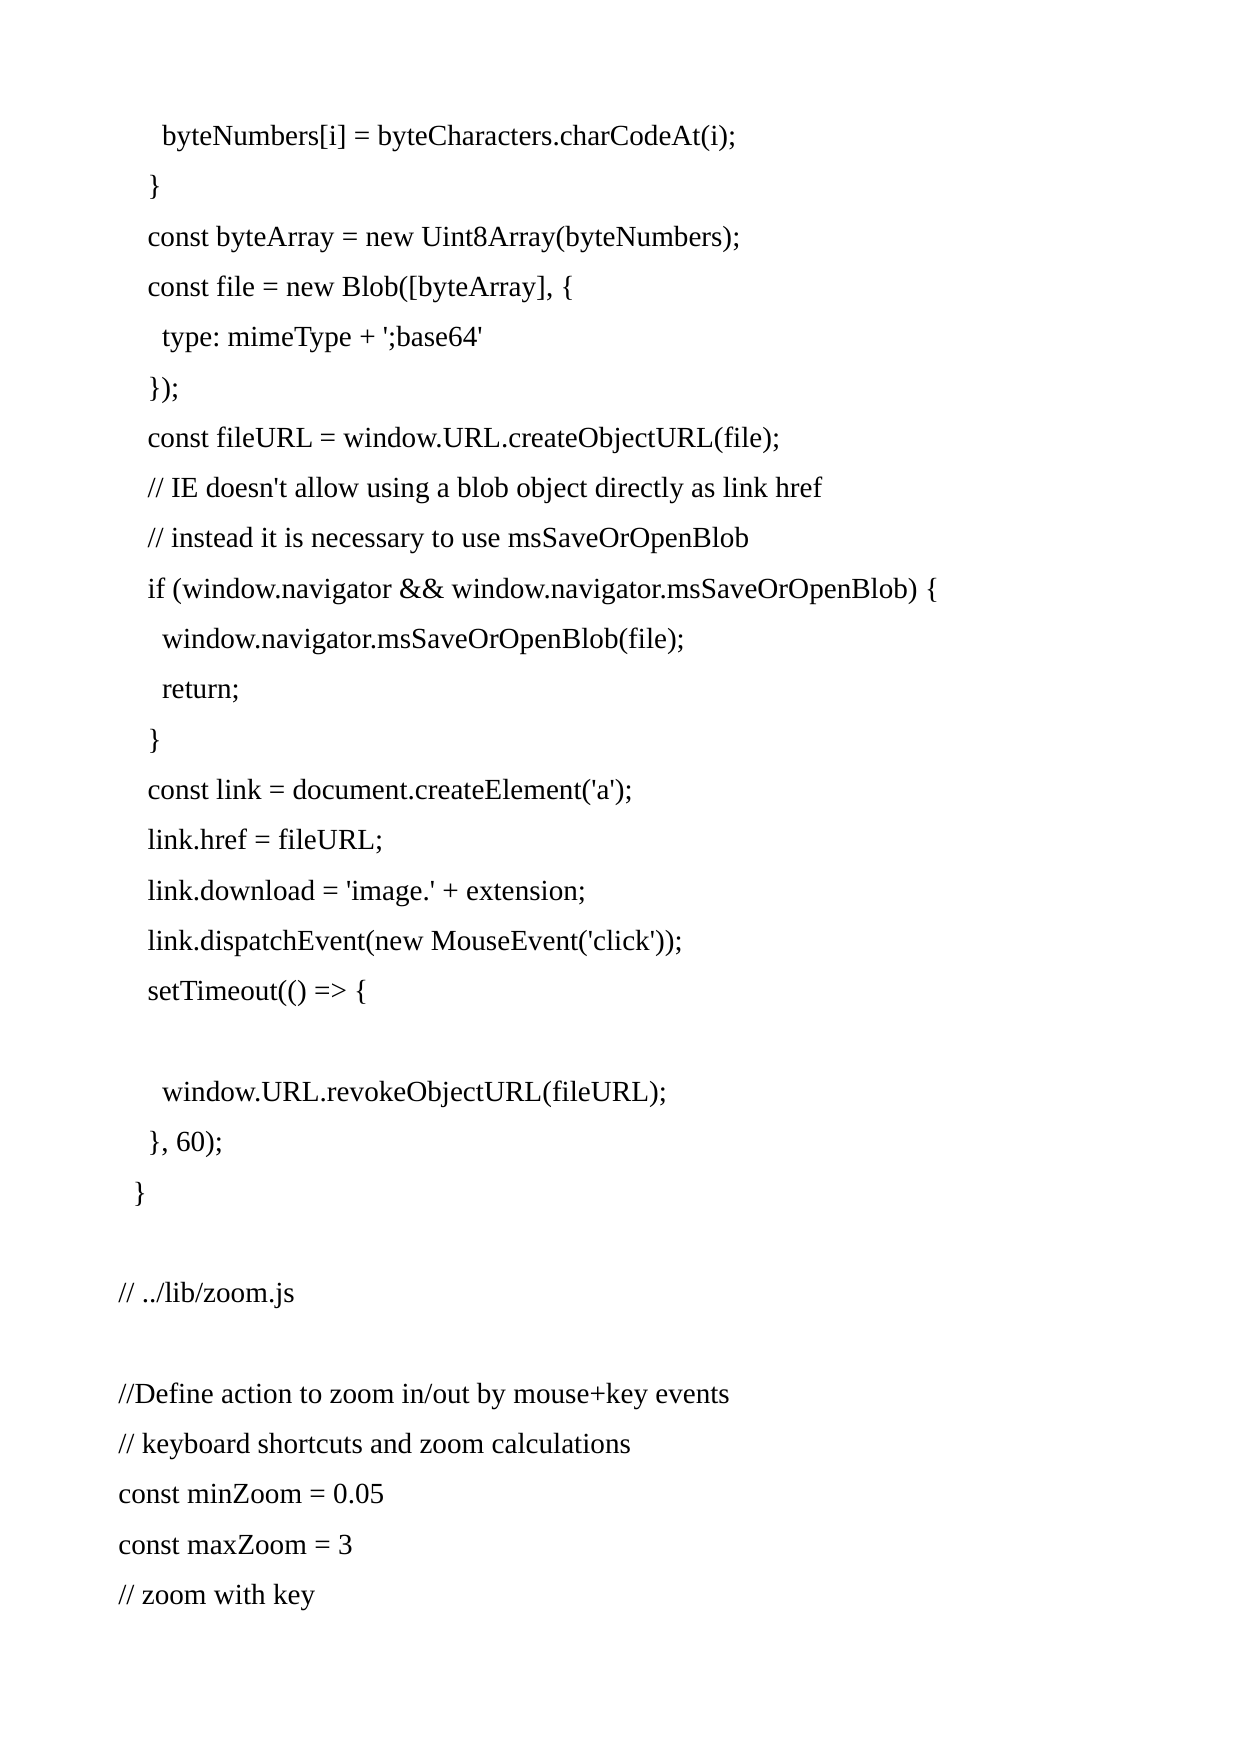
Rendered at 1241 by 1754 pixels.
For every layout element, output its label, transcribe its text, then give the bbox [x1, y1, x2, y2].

text } [118, 1175, 1122, 1208]
text byteNumbers[i] = byteCharacters.charCodeAt(i); [118, 118, 1122, 152]
text // ../lib/zoom.js [118, 1275, 1122, 1309]
text } [118, 722, 1122, 755]
text return; [118, 672, 1122, 705]
text const link = document.createElement('a'); [118, 772, 1122, 806]
text link.download = 'image.' + extension; [118, 873, 1122, 906]
text link.href = fileURL; [118, 822, 1122, 856]
text // zoom with key [118, 1577, 1122, 1611]
text const file = new Blob([byteArray], { [118, 269, 1122, 303]
text window.navigator.msSaveOrOpenBlob(file); [118, 621, 1122, 655]
text }); [118, 370, 1122, 403]
text const fileURL = window.URL.createObjectURL(file); [118, 420, 1122, 453]
text link.dispatchEvent(new MouseEvent('click')); [118, 923, 1122, 957]
text const minZoom = 0.05 [118, 1477, 1122, 1510]
text type: mimeType + ';base64' [118, 319, 1122, 353]
text const maxZoom = 3 [118, 1527, 1122, 1560]
text // instead it is necessary to use msSaveOrOpenBlob [118, 521, 1122, 554]
text // keyboard shortcuts and zoom calculations [118, 1426, 1122, 1460]
text const byteArray = new Uint8Array(byteNumbers); [118, 219, 1122, 252]
text }, 60); [118, 1124, 1122, 1158]
text setTimeout(() => { [118, 973, 1122, 1007]
text //Define action to zoom in/out by mouse+key events [118, 1376, 1122, 1409]
text window.URL.revokeObjectURL(fileURL); [118, 1074, 1122, 1108]
text // IE doesn't allow using a blob object directly as link href [118, 470, 1122, 504]
text } [118, 168, 1122, 202]
text if (window.navigator && window.navigator.msSaveOrOpenBlob) { [118, 571, 1122, 604]
